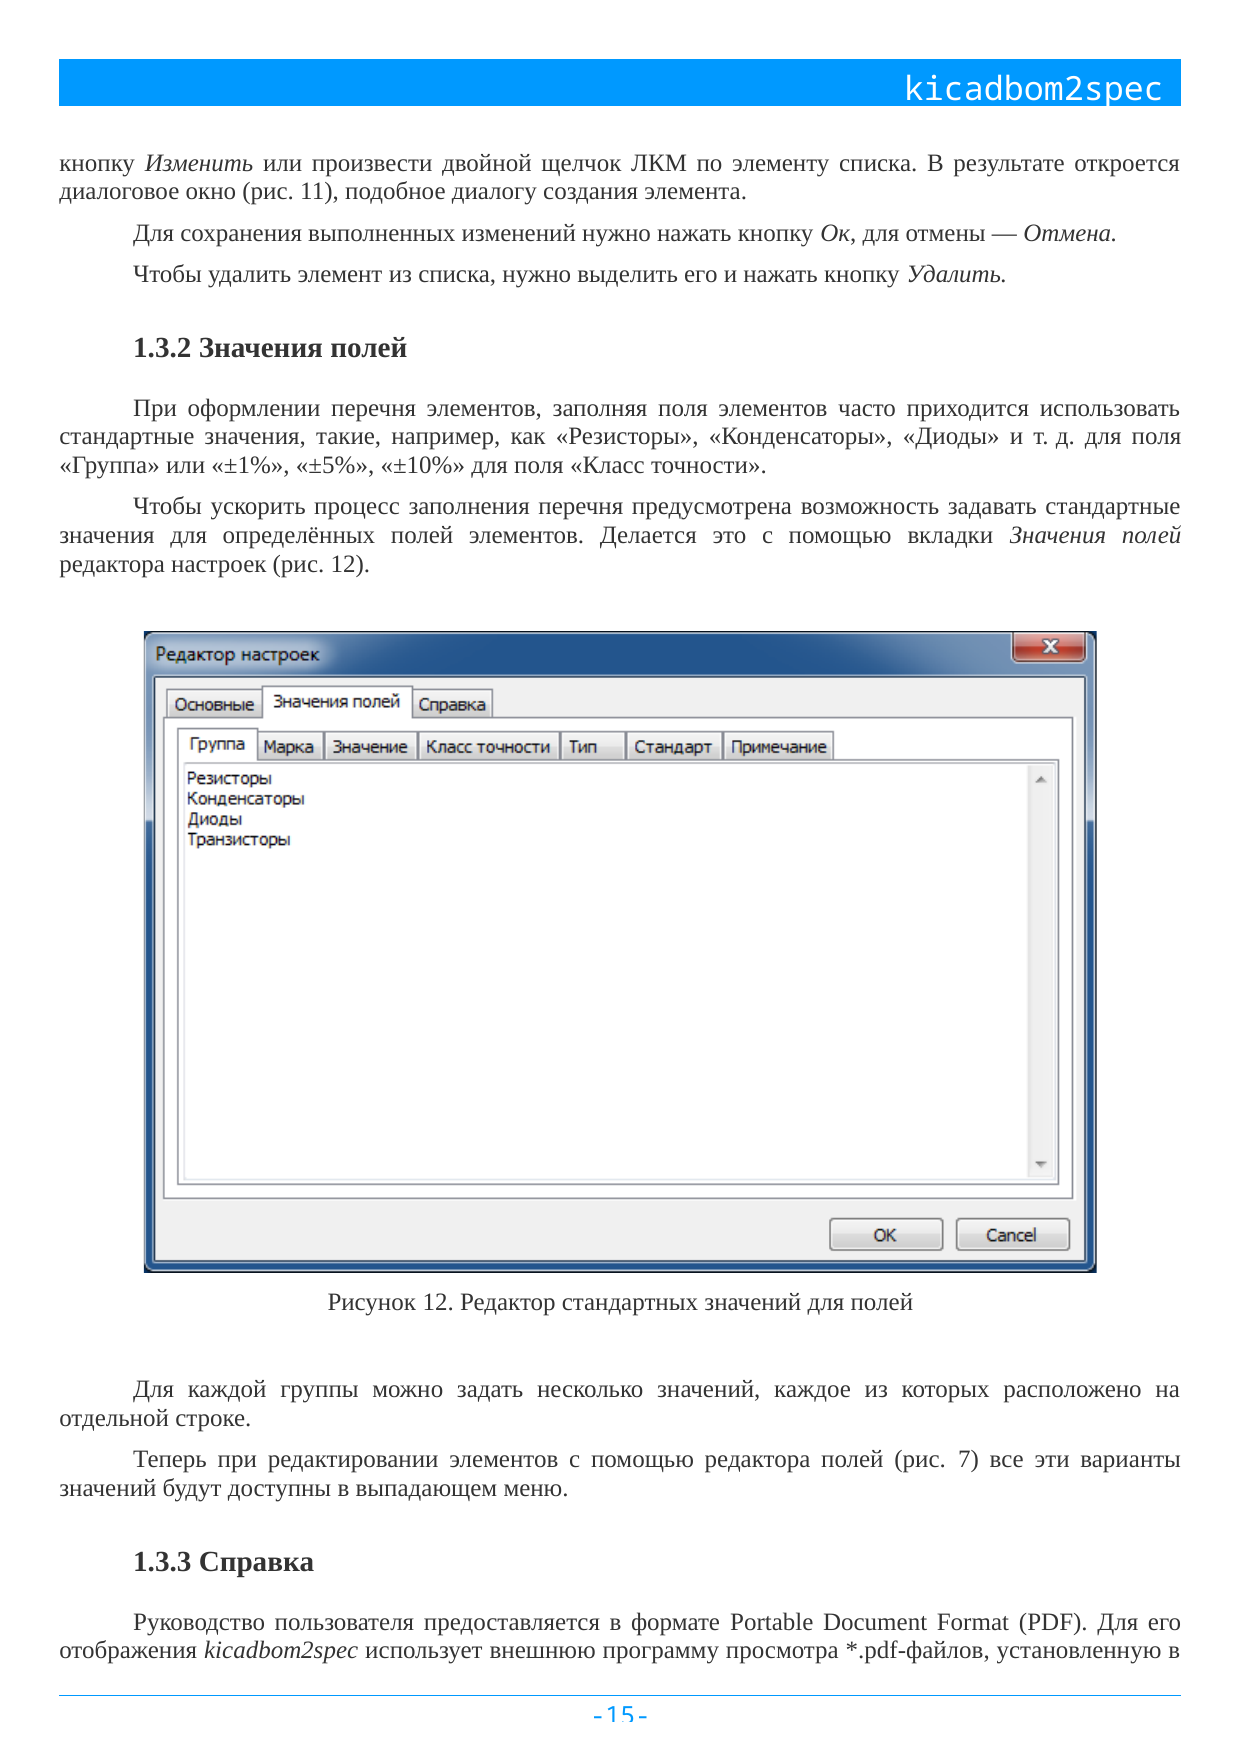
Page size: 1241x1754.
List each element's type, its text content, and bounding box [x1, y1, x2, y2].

text Теперь при редактировании элементов с помощью редактора полей (рис. 7) все эти варианты значений будут доступны в выпадающем меню. [59, 1444, 1181, 1502]
picture [143, 631, 1097, 1273]
text Для сохранения выполненных изменений нужно нажать кнопку Ок, для отмены — Отмена. [59, 218, 1181, 246]
text Для каждой группы можно задать несколько значений, каждое из которых расположено на отдельной строке. [59, 1374, 1181, 1432]
text Чтобы удалить элемент из списка, нужно выделить его и нажать кнопку Удалить. [59, 259, 1181, 288]
text кнопку Изменить или произвести двойной щелчок ЛКМ по элементу списка. В результате откроется диалоговое окно (рис. 11), подобное диалогу создания элемента. [59, 148, 1181, 205]
text Рисунок 12. Редактор стандартных значений для полей [136, 1287, 1104, 1315]
text При оформлении перечня элементов, заполняя поля элементов часто приходится использовать стандартные значения, такие, например, как «Резисторы», «Конденсаторы», «Диоды» и т. д. для поля «Группа» или «±1%», «±5%», «±10%» для поля «Класс точности». [59, 393, 1181, 479]
text Руководство пользователя предоставляется в формате Portable Document Format (PDF). Для его отображения kicadbom2spec использует внешнюю программу просмотра *.pdf-файлов, установленную в [59, 1607, 1181, 1664]
subtitle 1.3.2 Значения полей [133, 330, 1181, 363]
subtitle 1.3.3 Справка [133, 1544, 1181, 1577]
text Чтобы ускорить процесс заполнения перечня предусмотрена возможность задавать стандартные значения для определённых полей элементов. Делается это с помощью вкладки Значения полей редактора настроек (рис. 12). [59, 491, 1181, 578]
